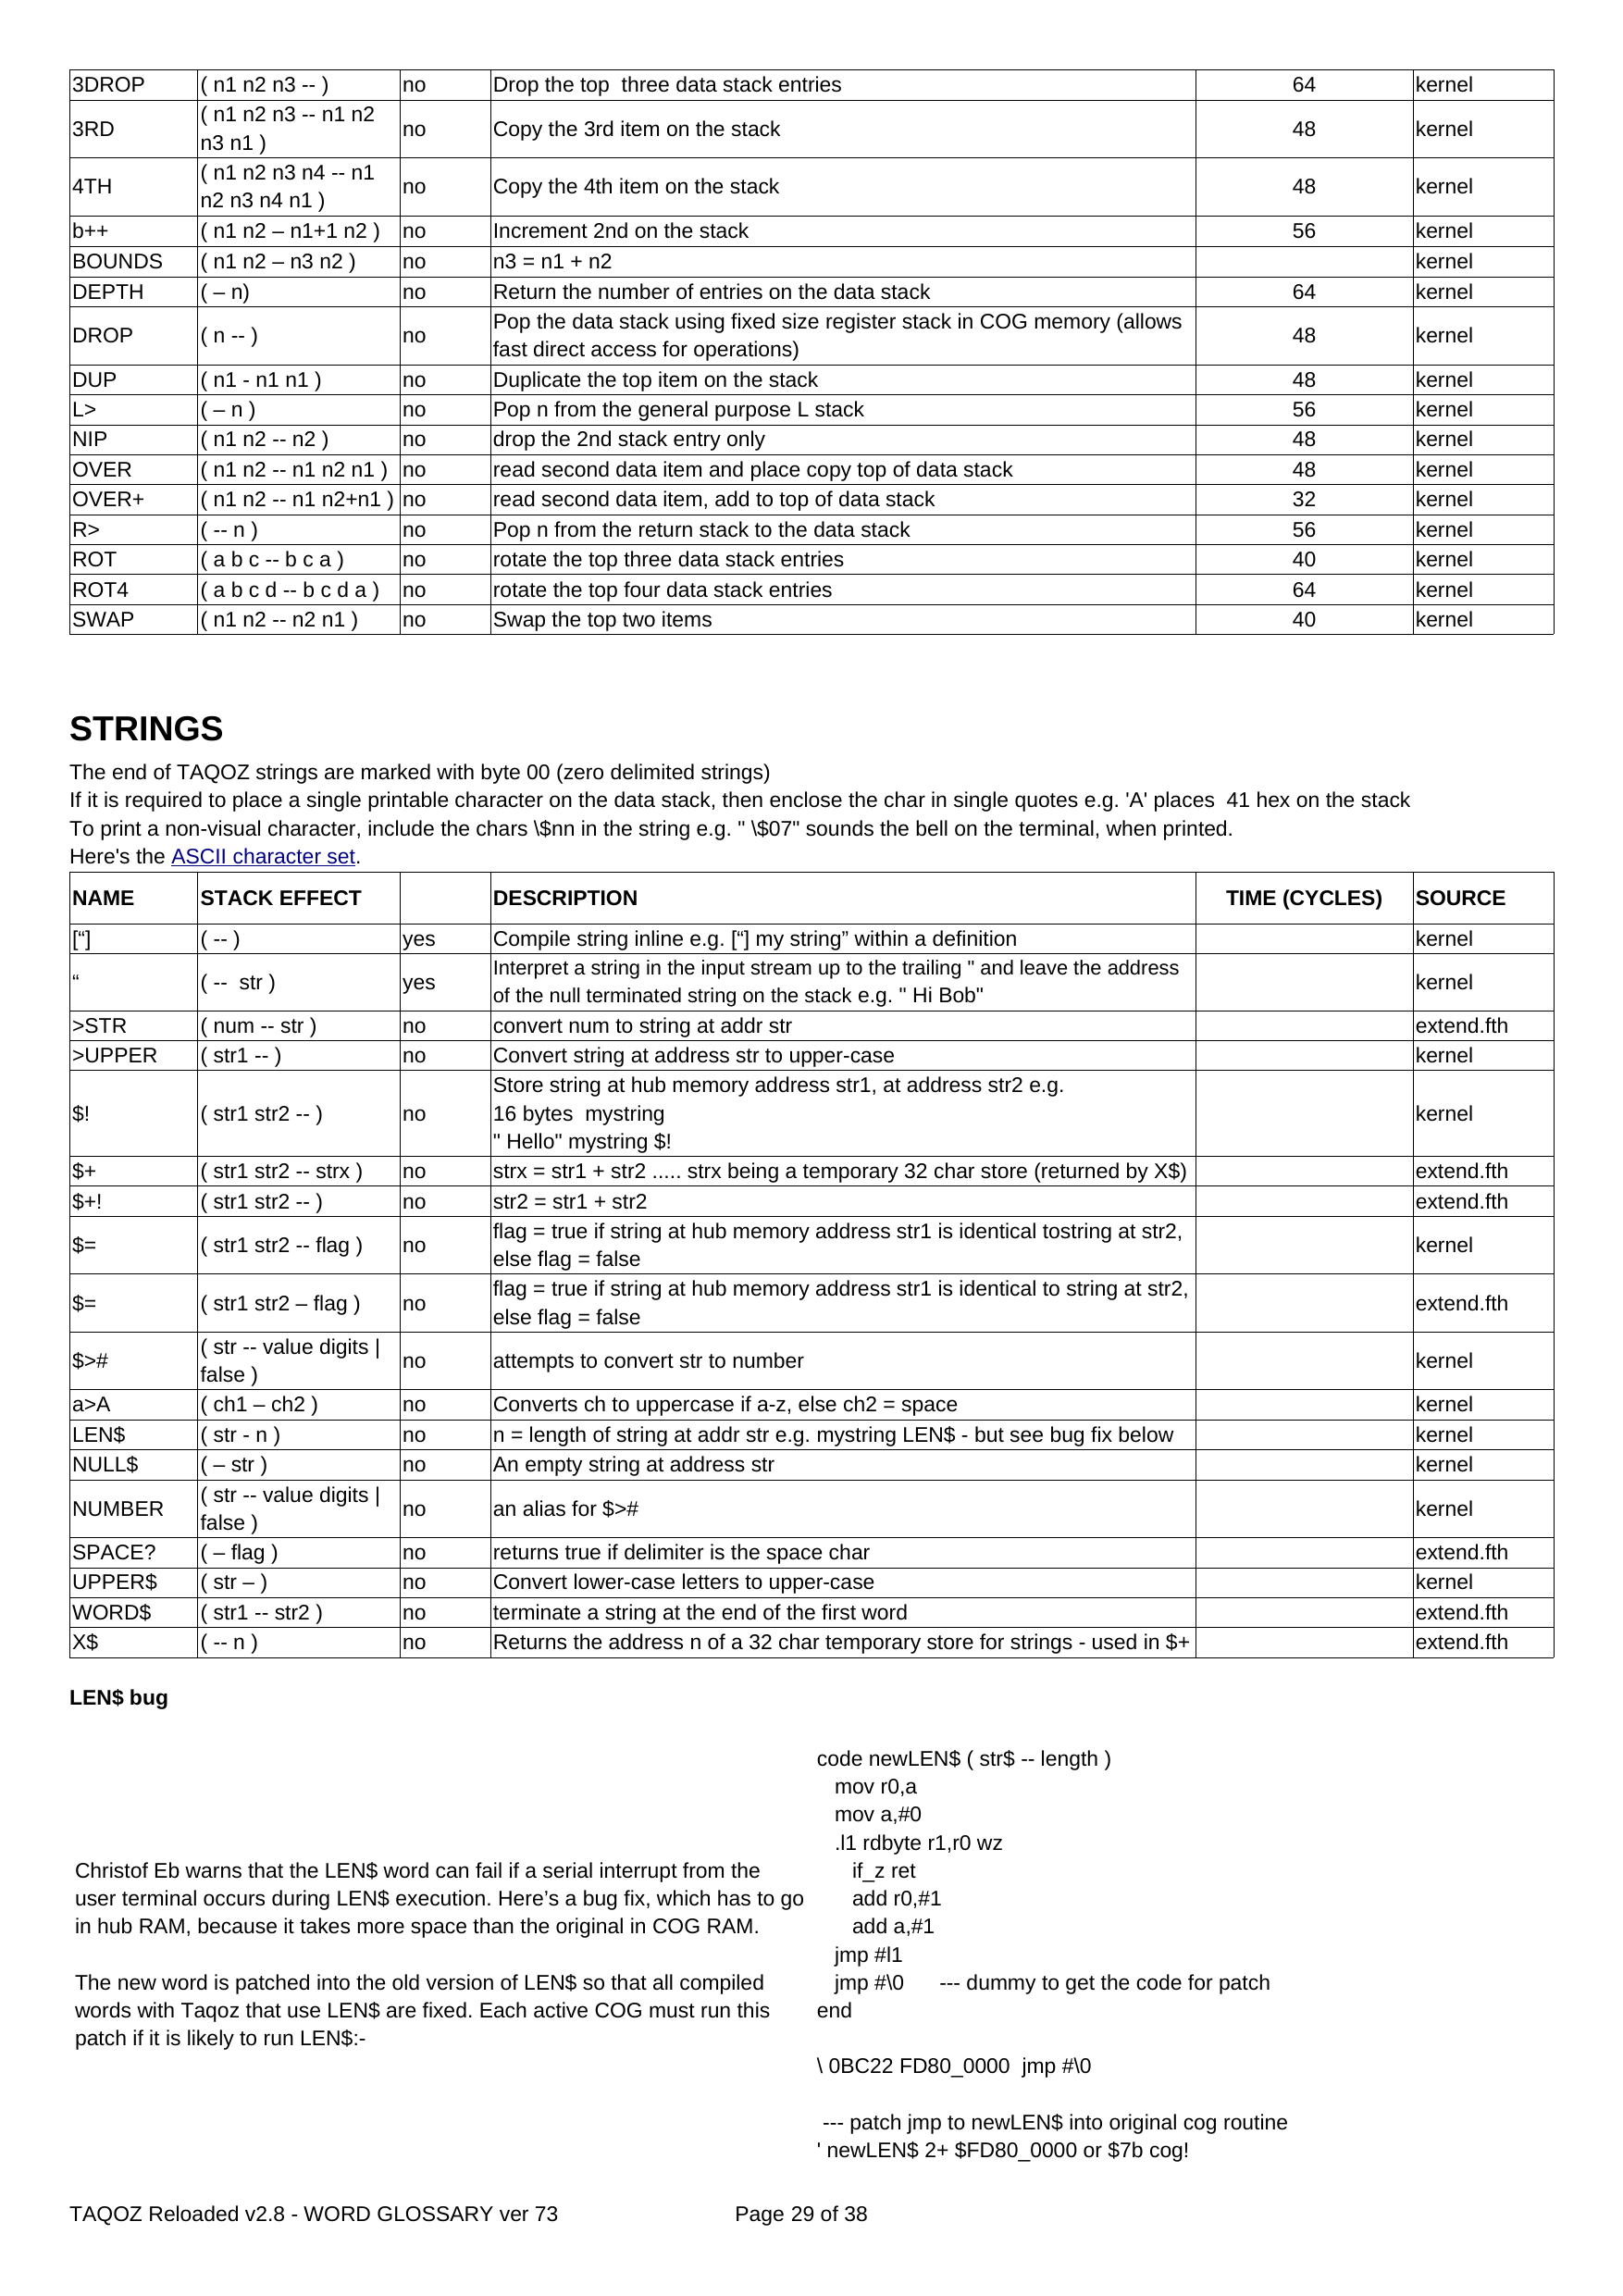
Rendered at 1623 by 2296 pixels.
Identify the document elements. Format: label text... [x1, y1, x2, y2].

table_cell kernel [1414, 1390, 1554, 1420]
table_cell ( -- str ) [198, 954, 400, 1011]
table_cell SPACE? [70, 1538, 197, 1567]
table_cell no [401, 1274, 490, 1332]
table_cell no [401, 1450, 490, 1479]
text The end of TAQOZ strings are marked with byte 00 (zero delimited strings) [69, 760, 1554, 784]
table_cell no [401, 1041, 490, 1070]
table_cell DUP [70, 366, 197, 394]
table_cell yes [401, 925, 490, 953]
table_cell ( str1 str2 -- ) [198, 1186, 400, 1216]
table_cell Compile string inline e.g. [“] my string” within a definition [491, 925, 1196, 953]
table_cell flag = true if string at hub memory address str1 is identical tostring at str2, else flag = false [491, 1217, 1196, 1273]
table_cell extend.fth [1414, 1538, 1554, 1567]
table_cell R> [70, 515, 197, 544]
table_cell ( – flag ) [198, 1538, 400, 1567]
table_cell BOUNDS [70, 247, 197, 277]
text LEN$ bug [69, 1685, 1554, 1709]
table_cell no [401, 1157, 490, 1185]
table_cell extend.fth [1414, 1157, 1554, 1185]
table_cell [1196, 1217, 1413, 1273]
table_cell NIP [70, 426, 197, 454]
table_cell a>A [70, 1390, 197, 1420]
table_cell no [401, 1421, 490, 1449]
table_cell 64 [1196, 70, 1413, 99]
table_cell kernel [1414, 545, 1554, 574]
table_cell Pop the data stack using fixed size register stack in COG memory (allows fast direct access for operations) [491, 307, 1196, 365]
table_cell ( n1 n2 – n3 n2 ) [198, 247, 400, 277]
table_cell no [401, 278, 490, 306]
table_cell WORD$ [70, 1598, 197, 1627]
table_cell [1196, 1390, 1413, 1420]
table_cell [“] [70, 925, 197, 953]
table_cell kernel [1414, 515, 1554, 544]
table_cell SWAP [70, 605, 197, 634]
table_cell 56 [1196, 515, 1413, 544]
table_cell read second data item, add to top of data stack [491, 485, 1196, 515]
table_cell extend.fth [1414, 1628, 1554, 1657]
table_cell no [401, 1217, 490, 1273]
table_cell >UPPER [70, 1041, 197, 1070]
table_cell [1196, 1421, 1413, 1449]
table_header TIME (CYCLES) [1196, 873, 1413, 924]
table_cell Pop n from the general purpose L stack [491, 395, 1196, 424]
table_cell 4TH [70, 158, 197, 215]
table_cell yes [401, 954, 490, 1011]
table_cell extend.fth [1414, 1186, 1554, 1216]
table_cell ( n1 - n1 n1 ) [198, 366, 400, 394]
table_cell kernel [1414, 101, 1554, 157]
table_cell ( – str ) [198, 1450, 400, 1479]
table_cell ( num -- str ) [198, 1011, 400, 1040]
table_cell ( str - n ) [198, 1421, 400, 1449]
table_cell 40 [1196, 605, 1413, 634]
table_cell no [401, 395, 490, 424]
table_cell kernel [1414, 1421, 1554, 1449]
table_cell [1196, 1157, 1413, 1185]
table_cell kernel [1414, 605, 1554, 634]
table_cell kernel [1414, 1450, 1554, 1479]
table_cell Returns the address n of a 32 char temporary store for strings - used in $+ [491, 1628, 1196, 1657]
table_cell UPPER$ [70, 1569, 197, 1597]
table_cell 40 [1196, 545, 1413, 574]
table_cell n3 = n1 + n2 [491, 247, 1196, 277]
table_cell no [401, 217, 490, 246]
table_cell kernel [1414, 925, 1554, 953]
table_cell kernel [1414, 426, 1554, 454]
table_cell $+ [70, 1157, 197, 1185]
table_cell ( str -- value digits | false ) [198, 1333, 400, 1389]
table_cell Pop n from the return stack to the data stack [491, 515, 1196, 544]
table_cell [1196, 1598, 1413, 1627]
table_cell [1196, 1538, 1413, 1567]
table_cell Drop the top three data stack entries [491, 70, 1196, 99]
table_cell Swap the top two items [491, 605, 1196, 634]
table_cell kernel [1414, 278, 1554, 306]
table_cell Copy the 4th item on the stack [491, 158, 1196, 215]
table_cell L> [70, 395, 197, 424]
table_cell kernel [1414, 1333, 1554, 1389]
table_cell kernel [1414, 1041, 1554, 1070]
text If it is required to place a single printable character on the data stack, then enclose the char in single quotes e.g. 'A' places 41 hex on the stack [69, 788, 1554, 813]
table_header code newLEN$ ( str$ -- length ) mov r0,a mov a,#0 .l1 rdbyte r1,r0 wz if_z ret add r0,#1 add a,#1 jmp #l1 jmp #\0 --- dummy to get the code for patch end \ 0BC22 FD80_0000 jmp #\0 --- patch jmp to newLEN$ into original cog routine ' newLEN$ 2+ $FD80_0000 or $7b cog! [811, 1713, 1554, 2167]
table_cell extend.fth [1414, 1011, 1554, 1040]
table_cell Store string at hub memory address str1, at address str2 e.g. 16 bytes mystring " Hello" mystring $! [491, 1071, 1196, 1156]
table_cell $! [70, 1071, 197, 1156]
table_cell rotate the top three data stack entries [491, 545, 1196, 574]
table_cell 48 [1196, 455, 1413, 484]
table_header DESCRIPTION [491, 873, 1196, 924]
table_cell no [401, 307, 490, 365]
table_cell no [401, 1186, 490, 1216]
table_cell no [401, 1569, 490, 1597]
table_cell NULL$ [70, 1450, 197, 1479]
table_cell ( n -- ) [198, 307, 400, 365]
table_cell 3DROP [70, 70, 197, 99]
table_cell [1196, 247, 1413, 277]
table_cell ( a b c d -- b c d a ) [198, 575, 400, 604]
table_cell ( n1 n2 -- n1 n2 n1 ) [198, 455, 400, 484]
table_cell no [401, 605, 490, 634]
table_cell no [401, 1333, 490, 1389]
table_cell ( n1 n2 n3 n4 -- n1 n2 n3 n4 n1 ) [198, 158, 400, 215]
table_cell str2 = str1 + str2 [491, 1186, 1196, 1216]
table_cell kernel [1414, 217, 1554, 246]
table_cell kernel [1414, 954, 1554, 1011]
table_cell ( n1 n2 n3 -- ) [198, 70, 400, 99]
table_cell X$ [70, 1628, 197, 1657]
table_cell 48 [1196, 101, 1413, 157]
table_cell DEPTH [70, 278, 197, 306]
table_cell kernel [1414, 1071, 1554, 1156]
table_cell ( str1 str2 – flag ) [198, 1274, 400, 1332]
table_cell ( n1 n2 -- n2 ) [198, 426, 400, 454]
table_header Christof Eb warns that the LEN$ word can fail if a serial interrupt from the user terminal occurs during LEN$ execution. Here’s a bug fix, which has to go in hub RAM, because it takes more space than the original in COG RAM. The new word is patched into the old version of LEN$ so that all compiled words with Taqoz that use LEN$ are fixed. Each active COG must run this patch if it is likely to run LEN$:- [69, 1713, 811, 2167]
table_cell kernel [1414, 158, 1554, 215]
table_cell ( ch1 – ch2 ) [198, 1390, 400, 1420]
table_cell Convert lower-case letters to upper-case [491, 1569, 1196, 1597]
table_cell returns true if delimiter is the space char [491, 1538, 1196, 1567]
table_cell 48 [1196, 158, 1413, 215]
table_cell DROP [70, 307, 197, 365]
table_cell [1196, 1071, 1413, 1156]
table_cell [1196, 1041, 1413, 1070]
text Here's the ASCII character set. [69, 844, 1554, 868]
text To print a non-visual character, include the chars \$nn in the string e.g. " \$07" sounds the bell on the terminal, when printed. [69, 816, 1554, 840]
table_cell 3RD [70, 101, 197, 157]
table_cell ( n1 n2 n3 -- n1 n2 n3 n1 ) [198, 101, 400, 157]
table_cell kernel [1414, 1217, 1554, 1273]
table_cell extend.fth [1414, 1598, 1554, 1627]
table_cell Copy the 3rd item on the stack [491, 101, 1196, 157]
table_cell no [401, 70, 490, 99]
table_cell 48 [1196, 426, 1413, 454]
table_header NAME [70, 873, 197, 924]
table_cell NUMBER [70, 1481, 197, 1537]
table_cell kernel [1414, 485, 1554, 515]
table_cell Return the number of entries on the data stack [491, 278, 1196, 306]
table_cell ( str -- value digits | false ) [198, 1481, 400, 1537]
table_cell ( – n) [198, 278, 400, 306]
table_cell no [401, 1071, 490, 1156]
table_cell ( str – ) [198, 1569, 400, 1597]
table_cell An empty string at address str [491, 1450, 1196, 1479]
table_cell ( str1 str2 -- flag ) [198, 1217, 400, 1273]
table_cell read second data item and place copy top of data stack [491, 455, 1196, 484]
table_cell [1196, 925, 1413, 953]
table_cell kernel [1414, 307, 1554, 365]
table_cell no [401, 1481, 490, 1537]
table_cell 48 [1196, 366, 1413, 394]
table_cell ( str1 -- ) [198, 1041, 400, 1070]
table_cell OVER+ [70, 485, 197, 515]
table_cell no [401, 247, 490, 277]
table_cell kernel [1414, 366, 1554, 394]
table_cell Convert string at address str to upper-case [491, 1041, 1196, 1070]
table_cell attempts to convert str to number [491, 1333, 1196, 1389]
table_cell ROT [70, 545, 197, 574]
table_cell ( -- n ) [198, 1628, 400, 1657]
table_cell [1196, 1333, 1413, 1389]
table_cell ( str1 -- str2 ) [198, 1598, 400, 1627]
table_cell kernel [1414, 1481, 1554, 1537]
table_cell an alias for $># [491, 1481, 1196, 1537]
table_cell 32 [1196, 485, 1413, 515]
table_cell “ [70, 954, 197, 1011]
table_cell [1196, 1481, 1413, 1537]
table_cell ( -- ) [198, 925, 400, 953]
table_cell [1196, 954, 1413, 1011]
table_cell ( a b c -- b c a ) [198, 545, 400, 574]
table_cell no [401, 545, 490, 574]
table_cell extend.fth [1414, 1274, 1554, 1332]
table_cell flag = true if string at hub memory address str1 is identical to string at str2, else flag = false [491, 1274, 1196, 1332]
table_cell n = length of string at addr str e.g. mystring LEN$ - but see bug fix below [491, 1421, 1196, 1449]
table_cell [1196, 1628, 1413, 1657]
table_cell kernel [1414, 247, 1554, 277]
table_cell Duplicate the top item on the stack [491, 366, 1196, 394]
table_header [401, 873, 490, 924]
table_cell Increment 2nd on the stack [491, 217, 1196, 246]
table_cell 56 [1196, 395, 1413, 424]
table_cell $+! [70, 1186, 197, 1216]
table_cell kernel [1414, 395, 1554, 424]
table_cell [1196, 1274, 1413, 1332]
table_cell no [401, 1628, 490, 1657]
table_header STACK EFFECT [198, 873, 400, 924]
table_cell 64 [1196, 278, 1413, 306]
table_cell kernel [1414, 455, 1554, 484]
table_cell no [401, 366, 490, 394]
table_cell $= [70, 1217, 197, 1273]
table_cell no [401, 485, 490, 515]
table_cell 64 [1196, 575, 1413, 604]
table_cell Converts ch to uppercase if a-z, else ch2 = space [491, 1390, 1196, 1420]
table_cell b++ [70, 217, 197, 246]
table_cell $= [70, 1274, 197, 1332]
table_cell Interpret a string in the input stream up to the trailing " and leave the address of the null terminated string on the stack e.g. " Hi Bob" [491, 954, 1196, 1011]
table_cell ( – n ) [198, 395, 400, 424]
table_cell [1196, 1186, 1413, 1216]
table_cell no [401, 575, 490, 604]
table_cell convert num to string at addr str [491, 1011, 1196, 1040]
table_cell kernel [1414, 70, 1554, 99]
table_cell strx = str1 + str2 ..... strx being a temporary 32 char store (returned by X$) [491, 1157, 1196, 1185]
table_cell rotate the top four data stack entries [491, 575, 1196, 604]
table_cell ( n1 n2 -- n1 n2+n1 ) [198, 485, 400, 515]
table_cell 56 [1196, 217, 1413, 246]
table_cell ( str1 str2 -- ) [198, 1071, 400, 1156]
table_cell terminate a string at the end of the first word [491, 1598, 1196, 1627]
table_cell $># [70, 1333, 197, 1389]
table_cell no [401, 455, 490, 484]
table_cell LEN$ [70, 1421, 197, 1449]
table_cell ( n1 n2 – n1+1 n2 ) [198, 217, 400, 246]
table_cell no [401, 1390, 490, 1420]
table_cell kernel [1414, 575, 1554, 604]
table_cell [1196, 1450, 1413, 1479]
table_cell drop the 2nd stack entry only [491, 426, 1196, 454]
table_cell [1196, 1569, 1413, 1597]
table_cell no [401, 426, 490, 454]
table_cell no [401, 101, 490, 157]
table_cell ROT4 [70, 575, 197, 604]
table_cell no [401, 1011, 490, 1040]
table_cell no [401, 515, 490, 544]
table_cell >STR [70, 1011, 197, 1040]
table_cell [1196, 1011, 1413, 1040]
table_cell ( -- n ) [198, 515, 400, 544]
table_cell no [401, 158, 490, 215]
table_header SOURCE [1414, 873, 1554, 924]
table_cell 48 [1196, 307, 1413, 365]
subtitle STRINGS [69, 709, 1554, 749]
table_cell ( n1 n2 -- n2 n1 ) [198, 605, 400, 634]
table_cell ( str1 str2 -- strx ) [198, 1157, 400, 1185]
table_cell kernel [1414, 1569, 1554, 1597]
table_cell OVER [70, 455, 197, 484]
table_cell no [401, 1598, 490, 1627]
table_cell no [401, 1538, 490, 1567]
